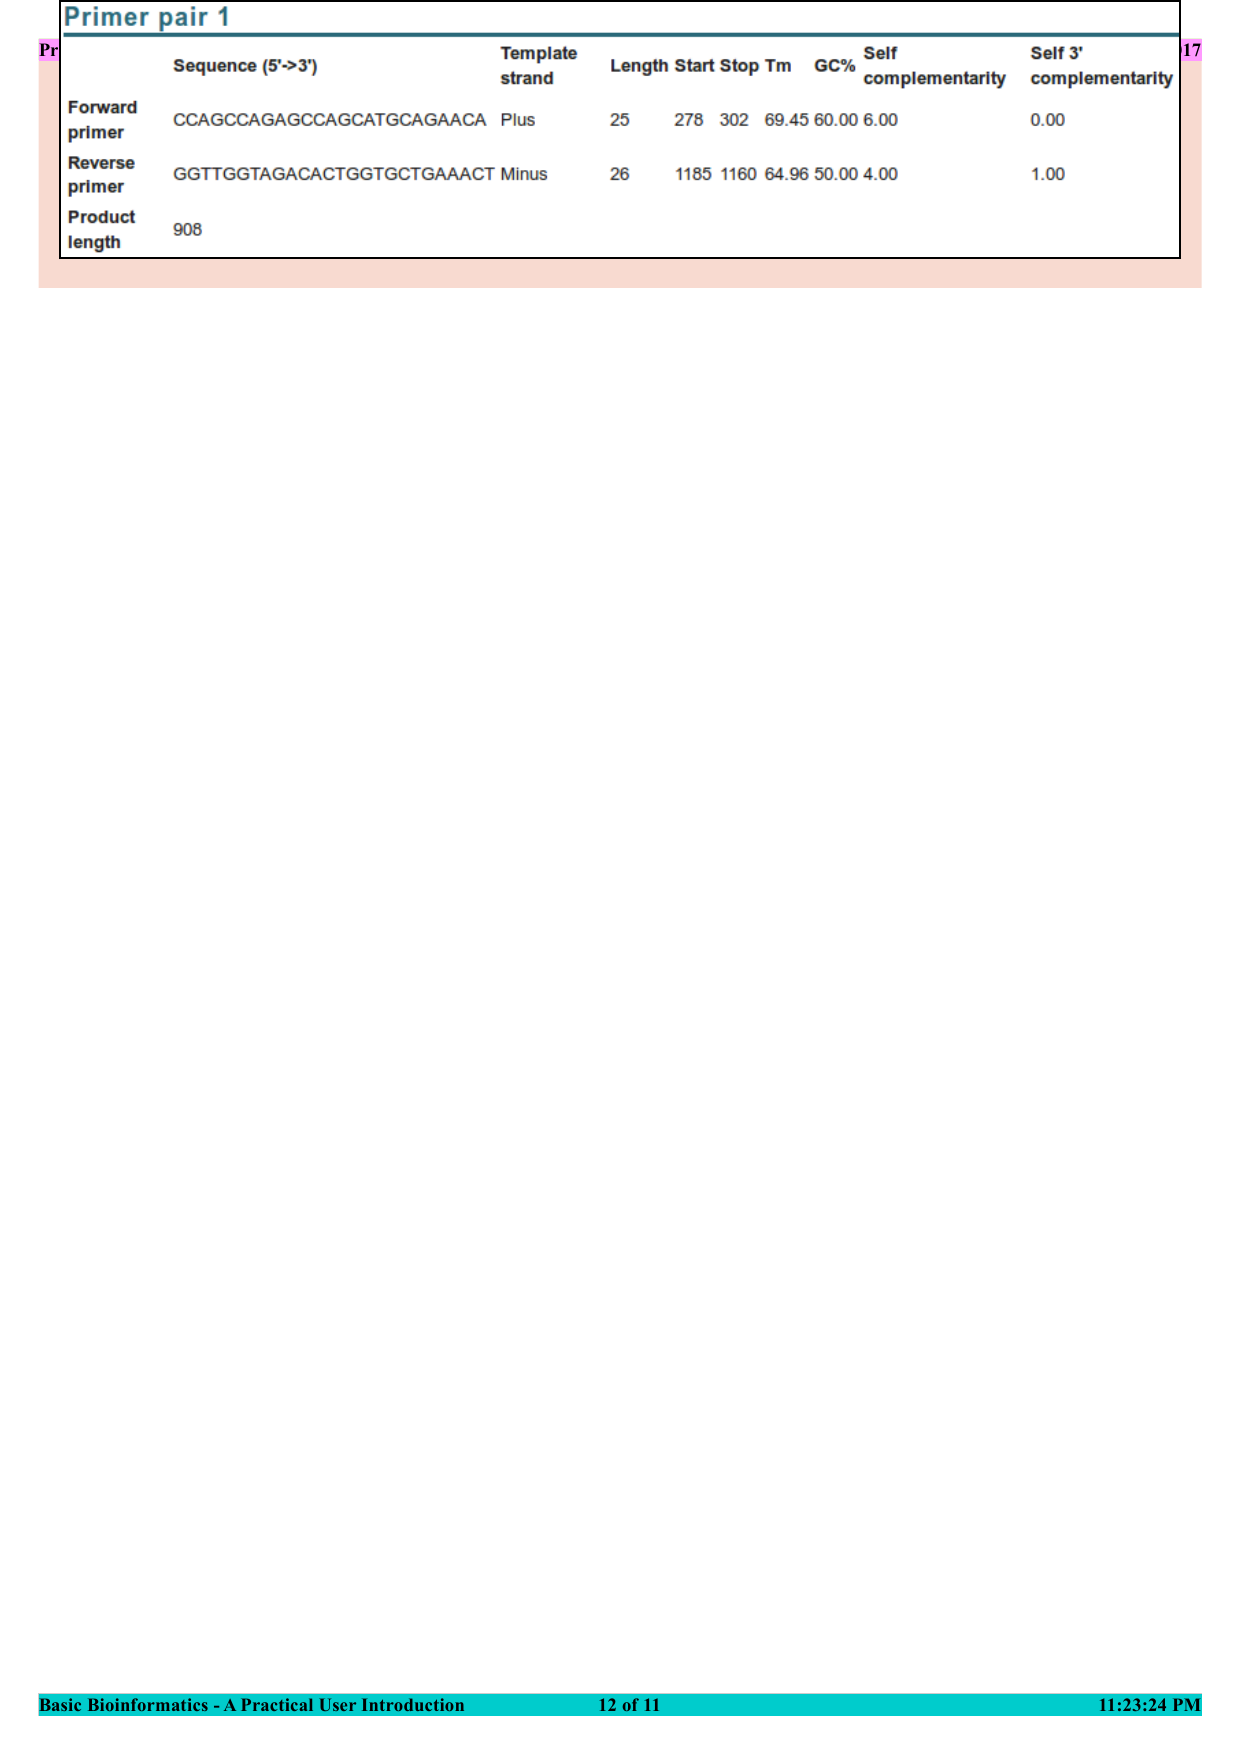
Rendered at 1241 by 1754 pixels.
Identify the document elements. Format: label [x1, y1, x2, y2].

picture [61, 2, 1179, 257]
